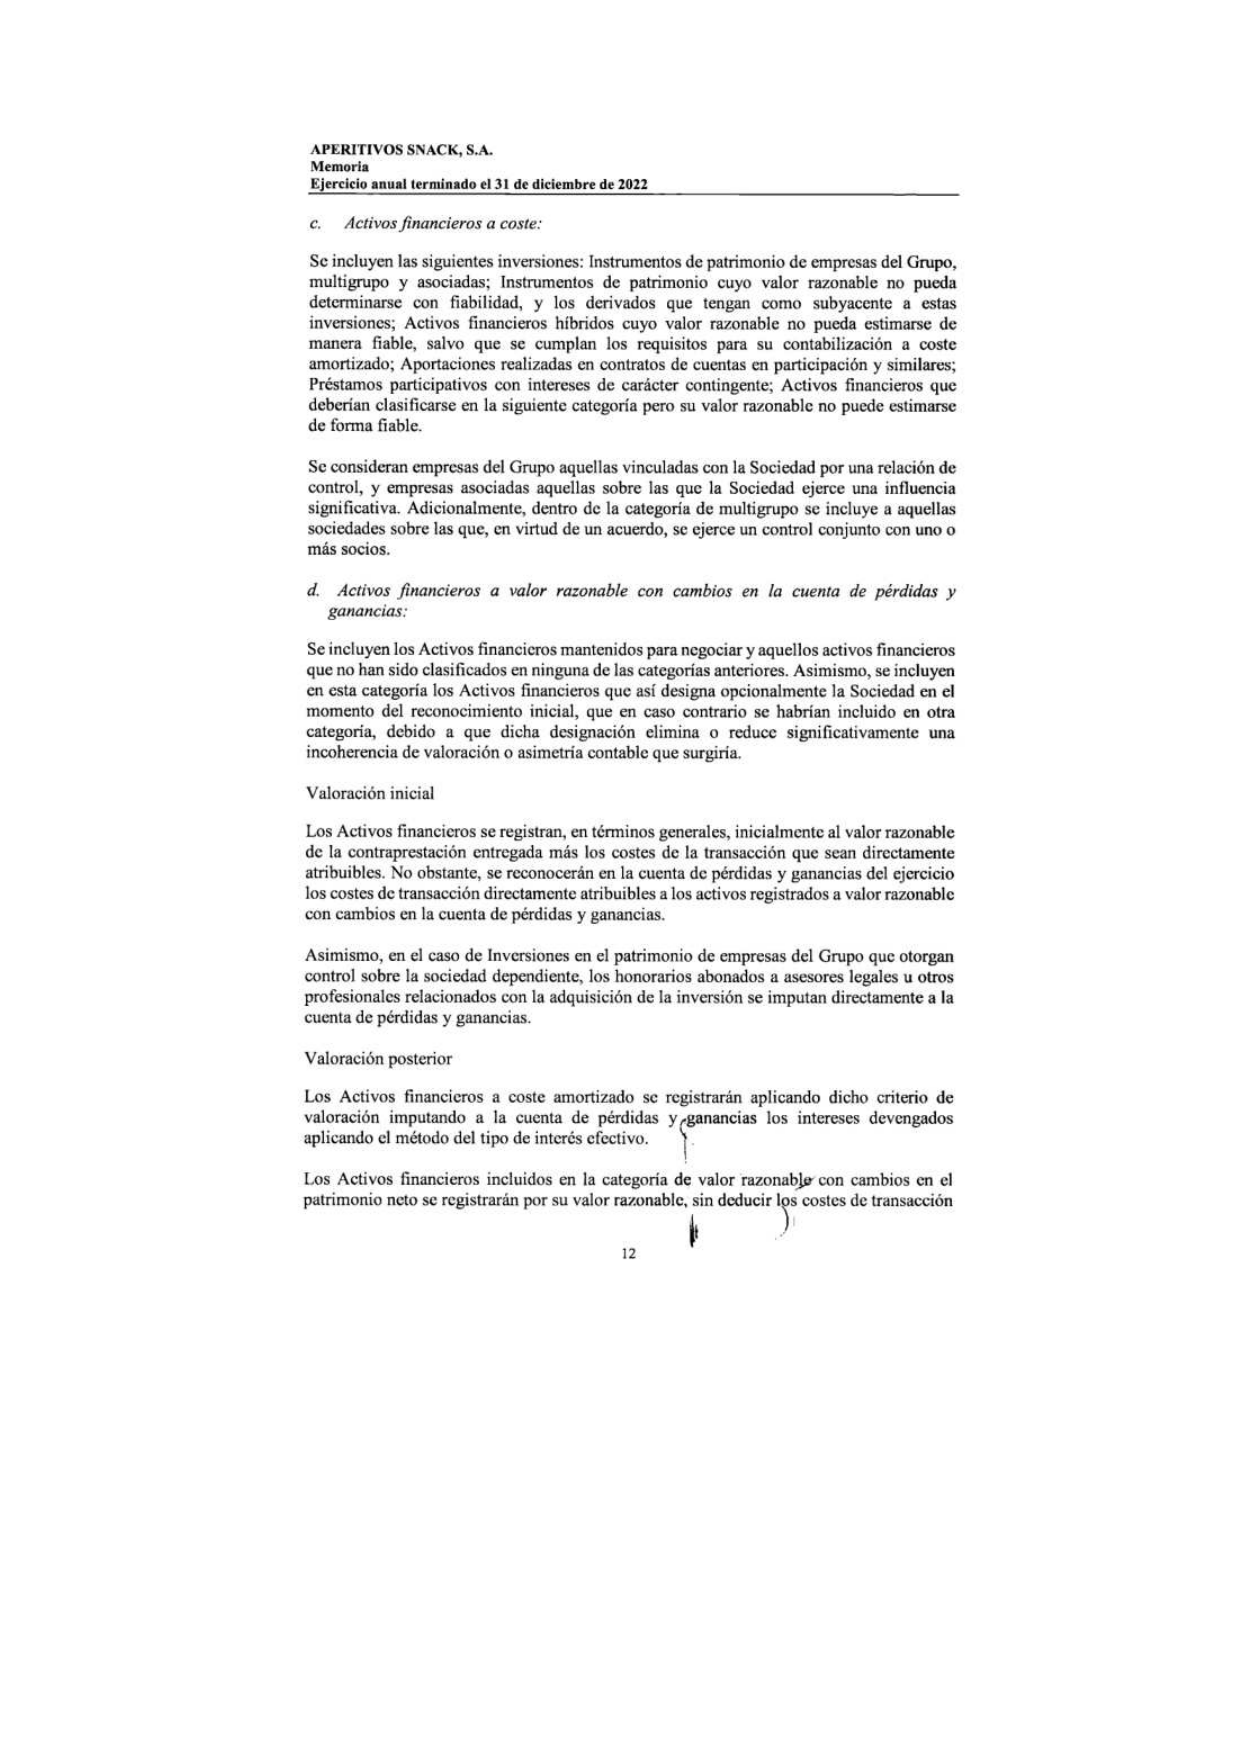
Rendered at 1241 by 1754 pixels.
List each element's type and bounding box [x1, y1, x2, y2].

picture [118, 0, 1123, 1420]
